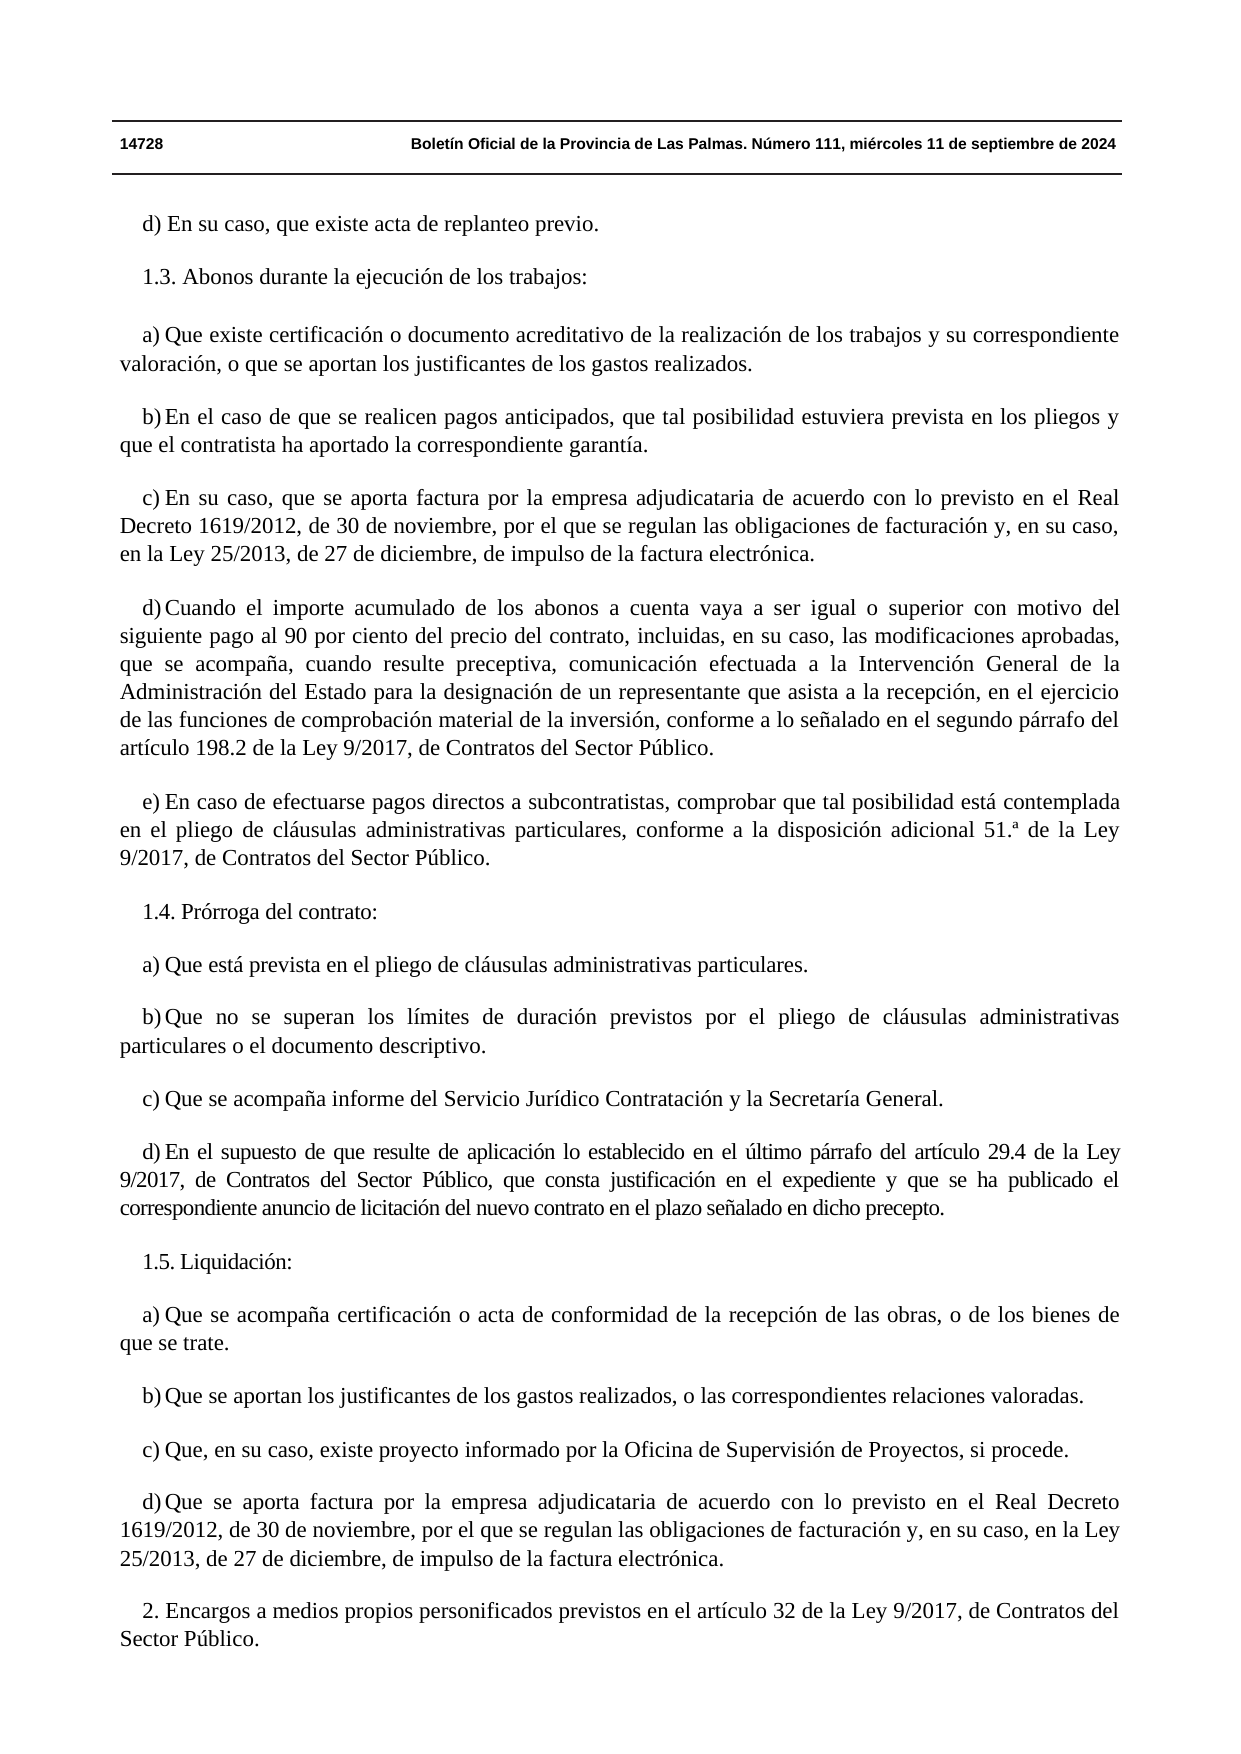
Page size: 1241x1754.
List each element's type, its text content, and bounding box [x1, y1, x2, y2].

list Que se aporta factura por la empresa adjudicataria de acuerdo con lo previsto en el Real Decreto 1619/2012, de 30 de noviembre, por el que se regulan las obligaciones de facturación y, en su caso, en la Ley 25/2013, de 27 de diciembre, de impulso de la factura electrónica. [119, 1487, 1121, 1572]
list Que, en su caso, existe proyecto informado por la Oficina de Supervisión de Proyectos, si procede. [119, 1437, 1121, 1462]
list Que está prevista en el pliego de cláusulas administrativas particulares. [119, 952, 1121, 977]
list En caso de efectuarse pagos directos a subcontratistas, comprobar que tal posibilidad está contemplada en el pliego de cláusulas administrativas particulares, conforme a la disposición adicional 51.ª de la Ley 9/2017, de Contratos del Sector Público. [119, 787, 1121, 871]
list Que se aportan los justificantes de los gastos realizados, o las correspondientes relaciones valoradas. [119, 1383, 1121, 1409]
list En el supuesto de que resulte de aplicación lo establecido en el último párrafo del artículo 29.4 de la Ley 9/2017, de Contratos del Sector Público, que consta justificación en el expediente y que se ha publicado el correspondiente anuncio de licitación del nuevo contrato en el plazo señalado en dicho precepto. [119, 1137, 1121, 1221]
list Que se acompaña informe del Servicio Jurídico Contratación y la Secretaría General. [119, 1086, 1121, 1112]
list Que no se superan los límites de duración previstos por el pliego de cláusulas administrativas particulares o el documento descriptivo. [119, 1002, 1121, 1059]
text 1.4. Prórroga del contrato: [142, 899, 1121, 924]
text 14728 Boletín Oficial de la Provincia de Las Palmas. Número 111, miércoles 11 de septiembre de 2024 [119, 135, 1121, 153]
list Cuando el importe acumulado de los abonos a cuenta vaya a ser igual o superior con motivo del siguiente pago al 90 por ciento del precio del contrato, incluidas, en su caso, las modificaciones aprobadas, que se acompaña, cuando resulte preceptiva, comunicación efectuada a la Intervención General de la Administración del Estado para la designación de un representante que asista a la recepción, en el ejercicio de las funciones de comprobación material de la inversión, conforme a lo señalado en el segundo párrafo del artículo 198.2 de la Ley 9/2017, de Contratos del Sector Público. [119, 593, 1121, 761]
text 1.5. Liquidación: [142, 1249, 1121, 1274]
text 2. Encargos a medios propios personificados previstos en el artículo 32 de la Ley 9/2017, de Contratos del Sector Público. [119, 1597, 1121, 1652]
list Que existe certificación o documento acreditativo de la realización de los trabajos y su correspondiente valoración, o que se aportan los justificantes de los gastos realizados. [119, 320, 1121, 377]
text d) En su caso, que existe acta de replanteo previo. 1.3. Abonos durante la ejecución de los trabajos: [142, 189, 1121, 295]
list En su caso, que se aporta factura por la empresa adjudicataria de acuerdo con lo previsto en el Real Decreto 1619/2012, de 30 de noviembre, por el que se regulan las obligaciones de facturación y, en su caso, en la Ley 25/2013, de 27 de diciembre, de impulso de la factura electrónica. [119, 483, 1121, 567]
list Que se acompaña certificación o acta de conformidad de la recepción de las obras, o de los bienes de que se trate. [119, 1300, 1121, 1356]
list En el caso de que se realicen pagos anticipados, que tal posibilidad estuviera prevista en los pliegos y que el contratista ha aportado la correspondiente garantía. [119, 402, 1121, 458]
